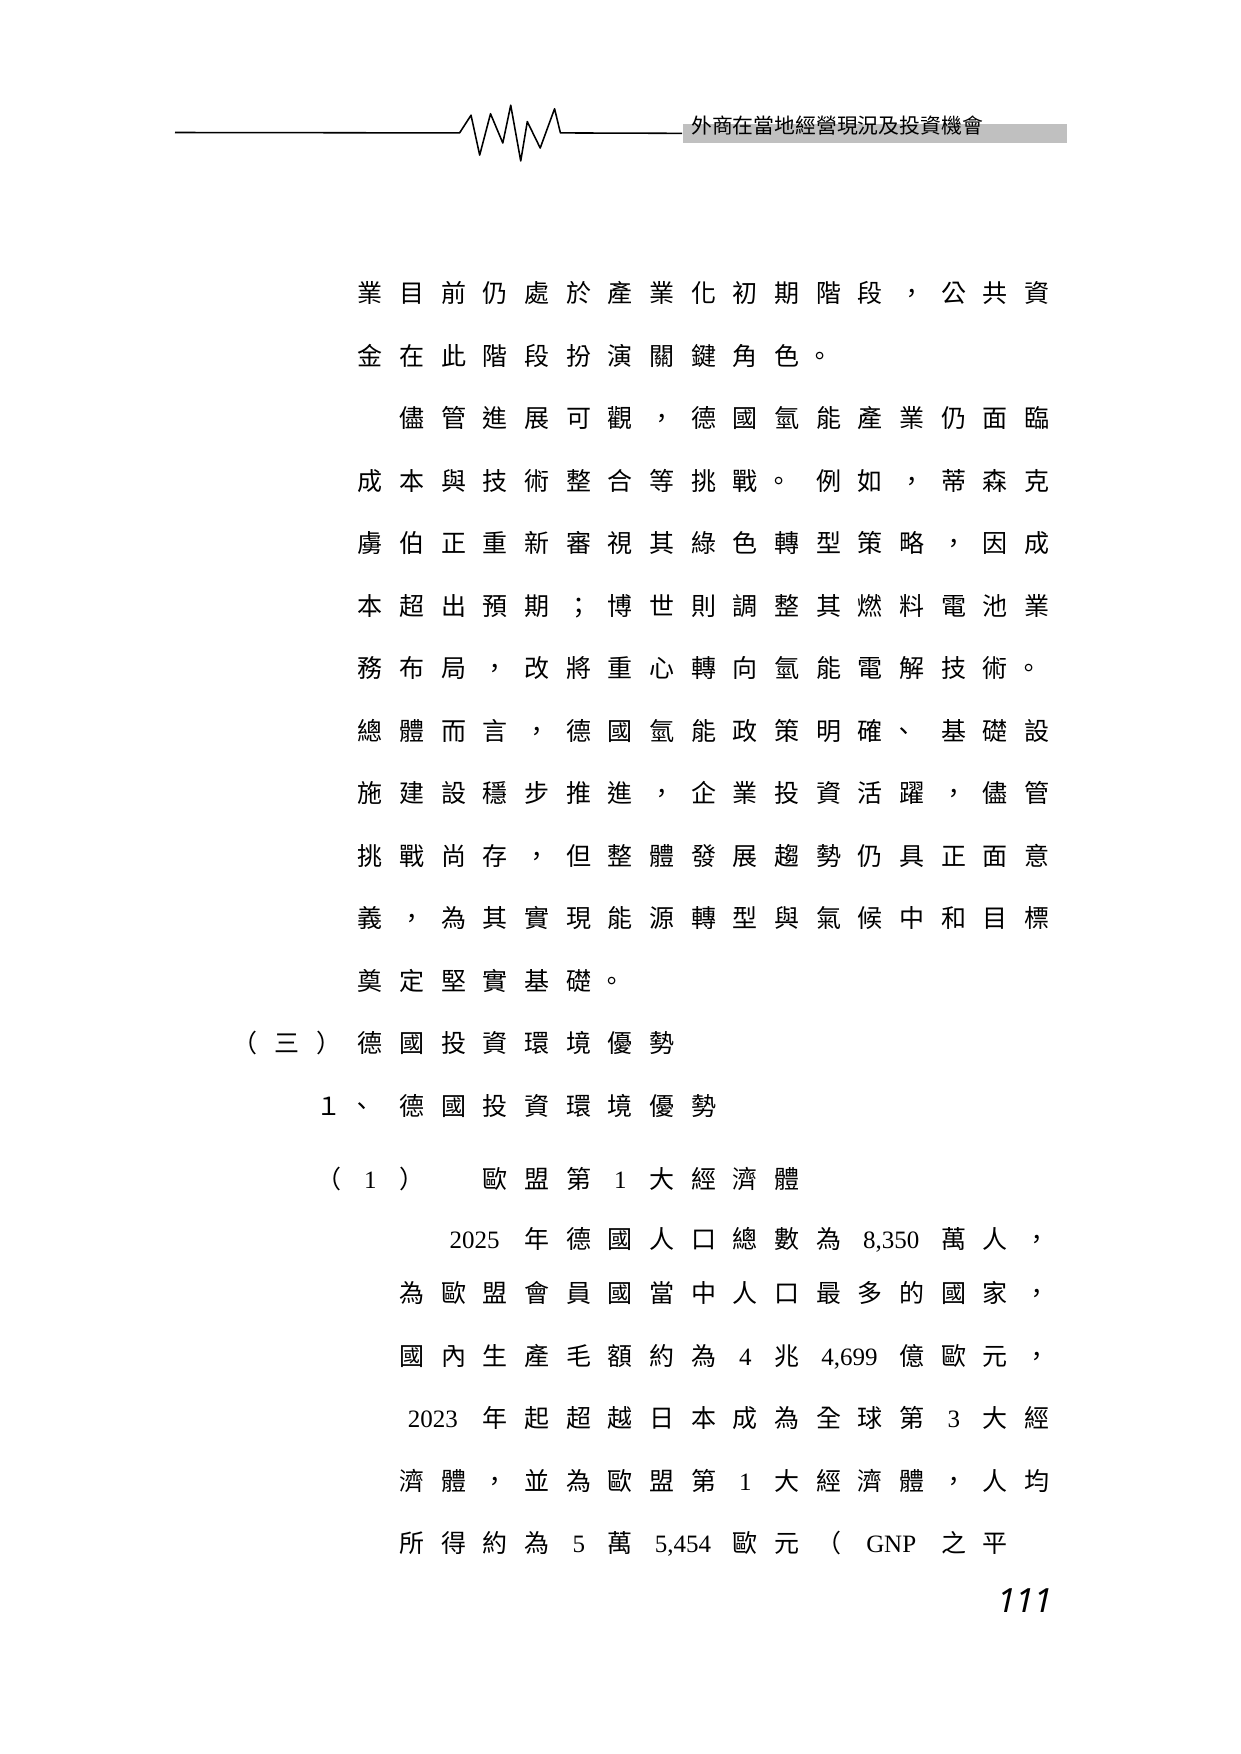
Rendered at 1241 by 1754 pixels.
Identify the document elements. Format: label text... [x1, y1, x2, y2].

text （1） 歐盟第1大經濟體 [306, 1125, 1058, 1188]
text １、德國投資環境優勢 [281, 1063, 1058, 1125]
text 業目前仍處於產業化初期階段，公共資金在此階段扮演關鍵角色。 [330, 250, 1058, 375]
text 2025年德國人口總數為8,350萬人，為歐盟會員國當中人口最多的國家，國內生產毛額約為4兆4,699億歐元，2023年起超越日本成為全球第3大經濟體，並為歐盟第1大經濟體，人均所得約為5萬5,454歐元（GNP之平 [367, 1188, 1058, 1563]
text （三）德國投資環境優勢 [207, 1000, 1058, 1063]
text 儘管進展可觀，德國氫能產業仍面臨成本與技術整合等挑戰。例如，蒂森克虜伯正重新審視其綠色轉型策略，因成本超出預期；博世則調整其燃料電池業務布局，改將重心轉向氫能電解技術。總體而言，德國氫能政策明確、基礎設施建設穩步推進，企業投資活躍，儘管挑戰尚存，但整體發展趨勢仍具正面意義，為其實現能源轉型與氣候中和目標奠定堅實基礎。 [330, 375, 1058, 1000]
